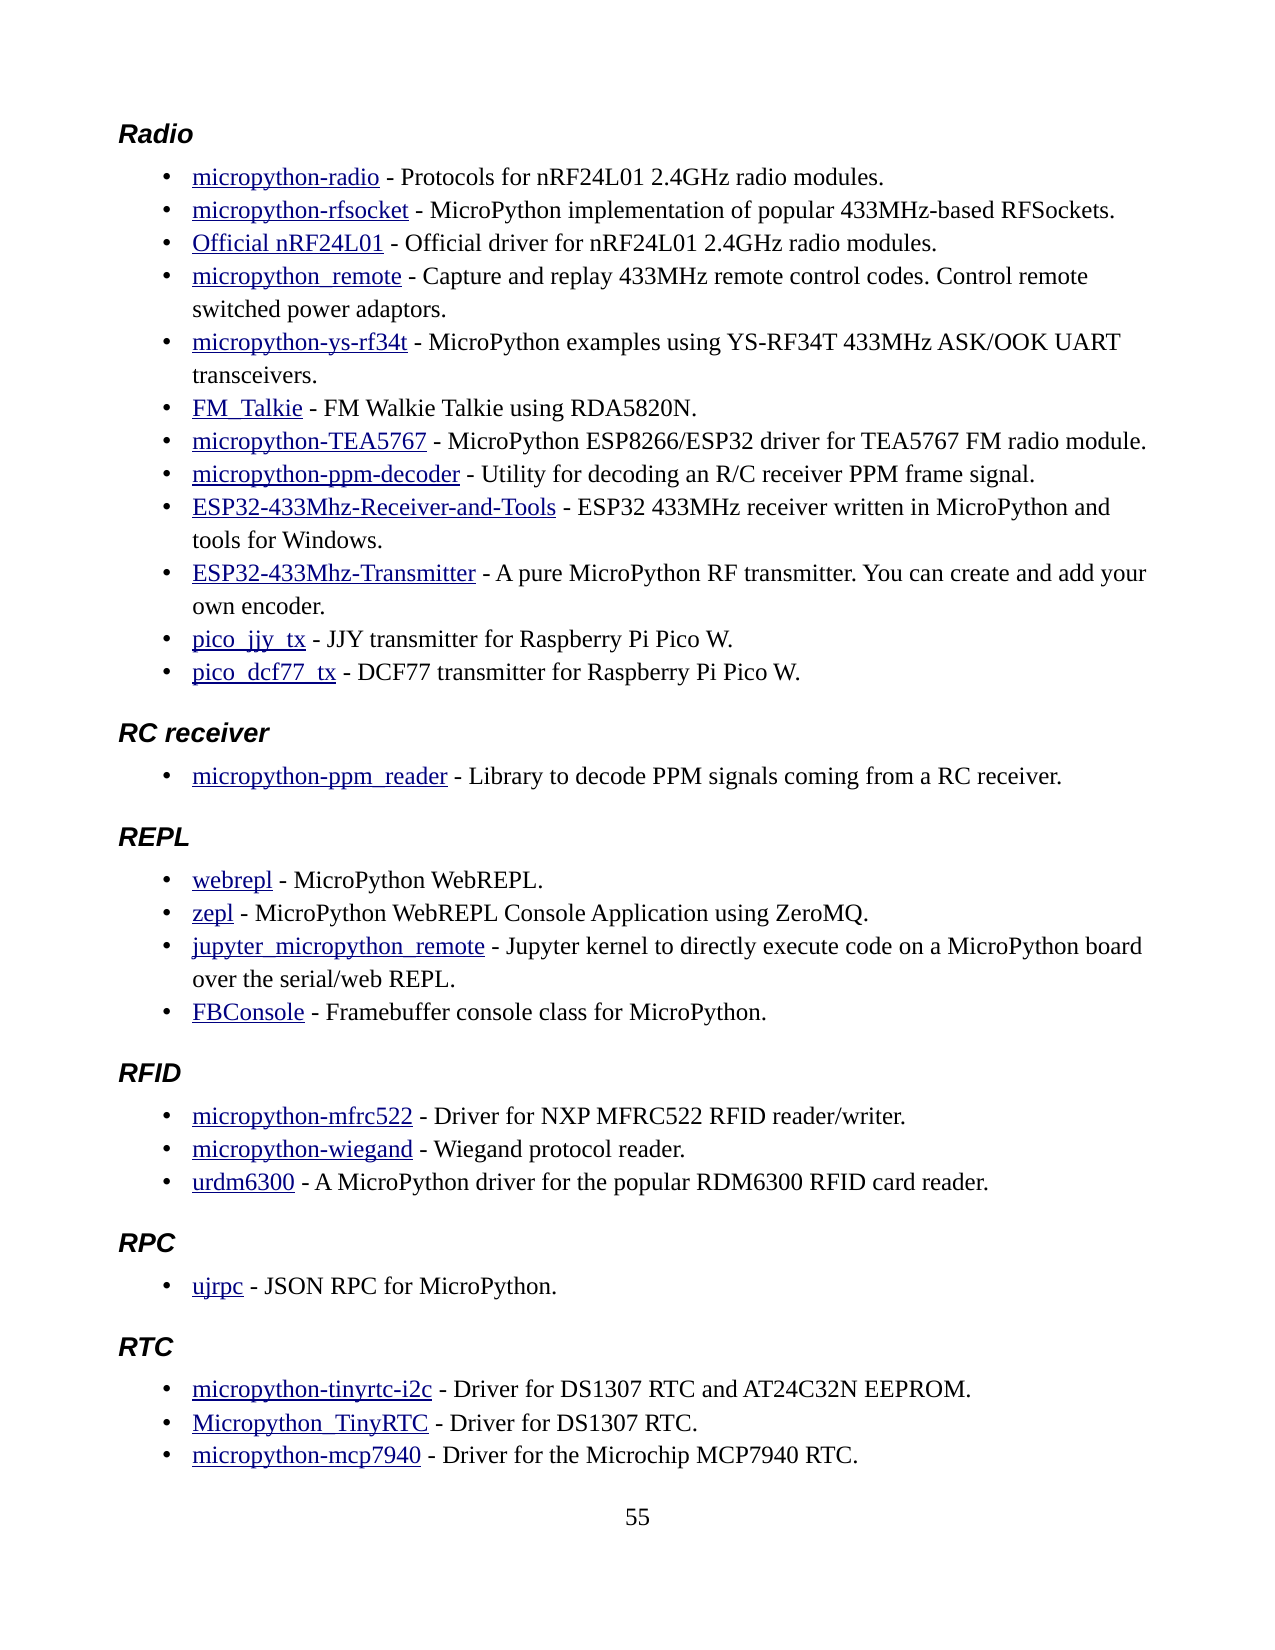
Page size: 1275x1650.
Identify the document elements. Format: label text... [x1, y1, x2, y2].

list micropython-tinyrtc-i2c - Driver for DS1307 RTC and AT24C32N EEPROM. [162, 1374, 1157, 1403]
list micropython-ys-rf34t - MicroPython examples using YS-RF34T 433MHz ASK/OOK UART transceivers. [162, 327, 1157, 389]
list pico_dcf77_tx - DCF77 transmitter for Raspberry Pi Pico W. [162, 657, 1157, 686]
list micropython-radio - Protocols for nRF24L01 2.4GHz radio modules. [162, 162, 1157, 191]
list micropython-rfsocket - MicroPython implementation of popular 433MHz-based RFSockets. [162, 195, 1157, 224]
list micropython-ppm_reader - Library to decode PPM signals coming from a RC receiver. [162, 761, 1157, 790]
subtitle RC receiver [118, 717, 1157, 748]
list micropython-wiegand - Wiegand protocol reader. [162, 1134, 1157, 1163]
list Official nRF24L01 - Official driver for nRF24L01 2.4GHz radio modules. [162, 228, 1157, 257]
list urdm6300 - A MicroPython driver for the popular RDM6300 RFID card reader. [162, 1167, 1157, 1196]
list micropython-TEA5767 - MicroPython ESP8266/ESP32 driver for TEA5767 FM radio module. [162, 426, 1157, 455]
subtitle Radio [118, 118, 1157, 149]
list micropython-mcp7940 - Driver for the Microchip MCP7940 RTC. [162, 1441, 1157, 1469]
subtitle RFID [118, 1057, 1157, 1088]
subtitle RTC [118, 1331, 1157, 1362]
list ESP32-433Mhz-Transmitter - A pure MicroPython RF transmitter. You can create and add your own encoder. [162, 558, 1157, 620]
list jupyter_micropython_remote - Jupyter kernel to directly execute code on a MicroPython board over the serial/web REPL. [162, 931, 1157, 993]
subtitle REPL [118, 821, 1157, 852]
list ESP32-433Mhz-Receiver-and-Tools - ESP32 433MHz receiver written in MicroPython and tools for Windows. [162, 492, 1157, 554]
list pico_jjy_tx - JJY transmitter for Raspberry Pi Pico W. [162, 624, 1157, 653]
list zepl - MicroPython WebREPL Console Application using ZeroMQ. [162, 898, 1157, 927]
list micropython-mfrc522 - Driver for NXP MFRC522 RFID reader/writer. [162, 1101, 1157, 1129]
list micropython_remote - Capture and replay 433MHz remote control codes. Control remote switched power adaptors. [162, 261, 1157, 323]
list FBConsole - Framebuffer console class for MicroPython. [162, 997, 1157, 1026]
list FM_Talkie - FM Walkie Talkie using RDA5820N. [162, 393, 1157, 422]
list Micropython_TinyRTC - Driver for DS1307 RTC. [162, 1408, 1157, 1436]
subtitle RPC [118, 1227, 1157, 1258]
list webrepl - MicroPython WebREPL. [162, 865, 1157, 894]
list ujrpc - JSON RPC for MicroPython. [162, 1271, 1157, 1299]
list micropython-ppm-decoder - Utility for decoding an R/C receiver PPM frame signal. [162, 459, 1157, 488]
